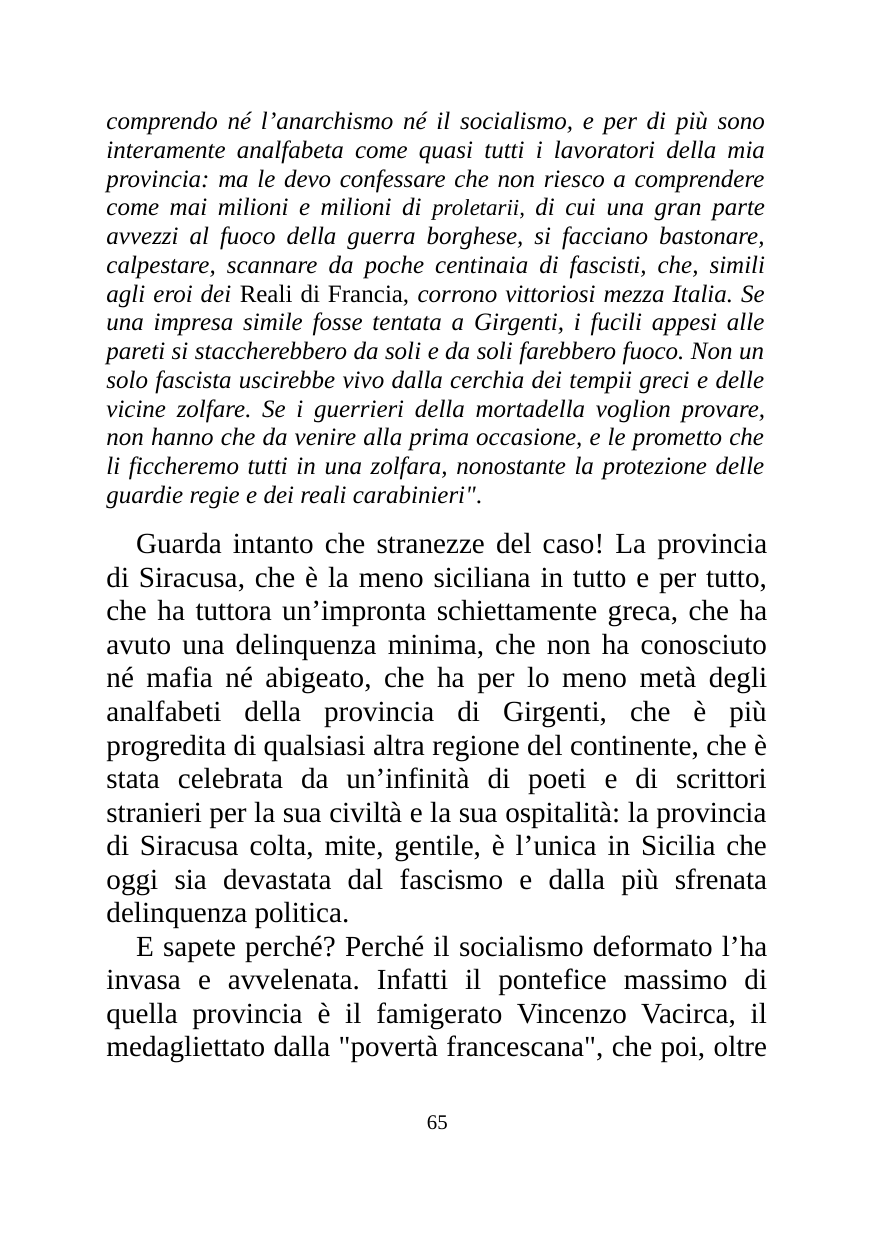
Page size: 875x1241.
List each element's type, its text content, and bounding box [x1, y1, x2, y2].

text comprendo né l’anarchismo né il socialismo, e per di più sono interamente analfabeta come quasi tutti i lavoratori della mia provincia: ma le devo confessare che non riesco a comprendere come mai milioni e milioni di proletarii, di cui una gran parte avvezzi al fuoco della guerra borghese, si facciano bastonare, calpestare, scannare da poche centinaia di fascisti, che, simili agli eroi dei Reali di Francia, corrono vittoriosi mezza Italia. Se una impresa simile fosse tentata a Girgenti, i fucili appesi alle pareti si staccherebbero da soli e da soli farebbero fuoco. Non un solo fascista uscirebbe vivo dalla cerchia dei tempii greci e delle vicine zolfare. Se i guerrieri della mortadella voglion provare, non hanno che da venire alla prima occasione, e le prometto che li ficcheremo tutti in una zolfara, nonostante la protezione delle guardie regie e dei reali carabinieri". [106, 106, 768, 509]
text E sapete perché? Perché il socialismo deformato l’ha invasa e avvelenata. Infatti il pontefice massimo di quella provincia è il famigerato Vincenzo Vacirca, il medagliettato dalla "povertà francescana", che poi, oltre [106, 929, 768, 1063]
text Guarda intanto che stranezze del caso! La provincia di Siracusa, che è la meno siciliana in tutto e per tutto, che ha tuttora un’impronta schiettamente greca, che ha avuto una delinquenza minima, che non ha conosciuto né mafia né abigeato, che ha per lo meno metà degli analfabeti della provincia di Girgenti, che è più progredita di qualsiasi altra regione del continente, che è stata celebrata da un’infinità di poeti e di scrittori stranieri per la sua civiltà e la sua ospitalità: la provincia di Siracusa colta, mite, gentile, è l’unica in Sicilia che oggi sia devastata dal fascismo e dalla più sfrenata delinquenza politica. [106, 526, 768, 929]
